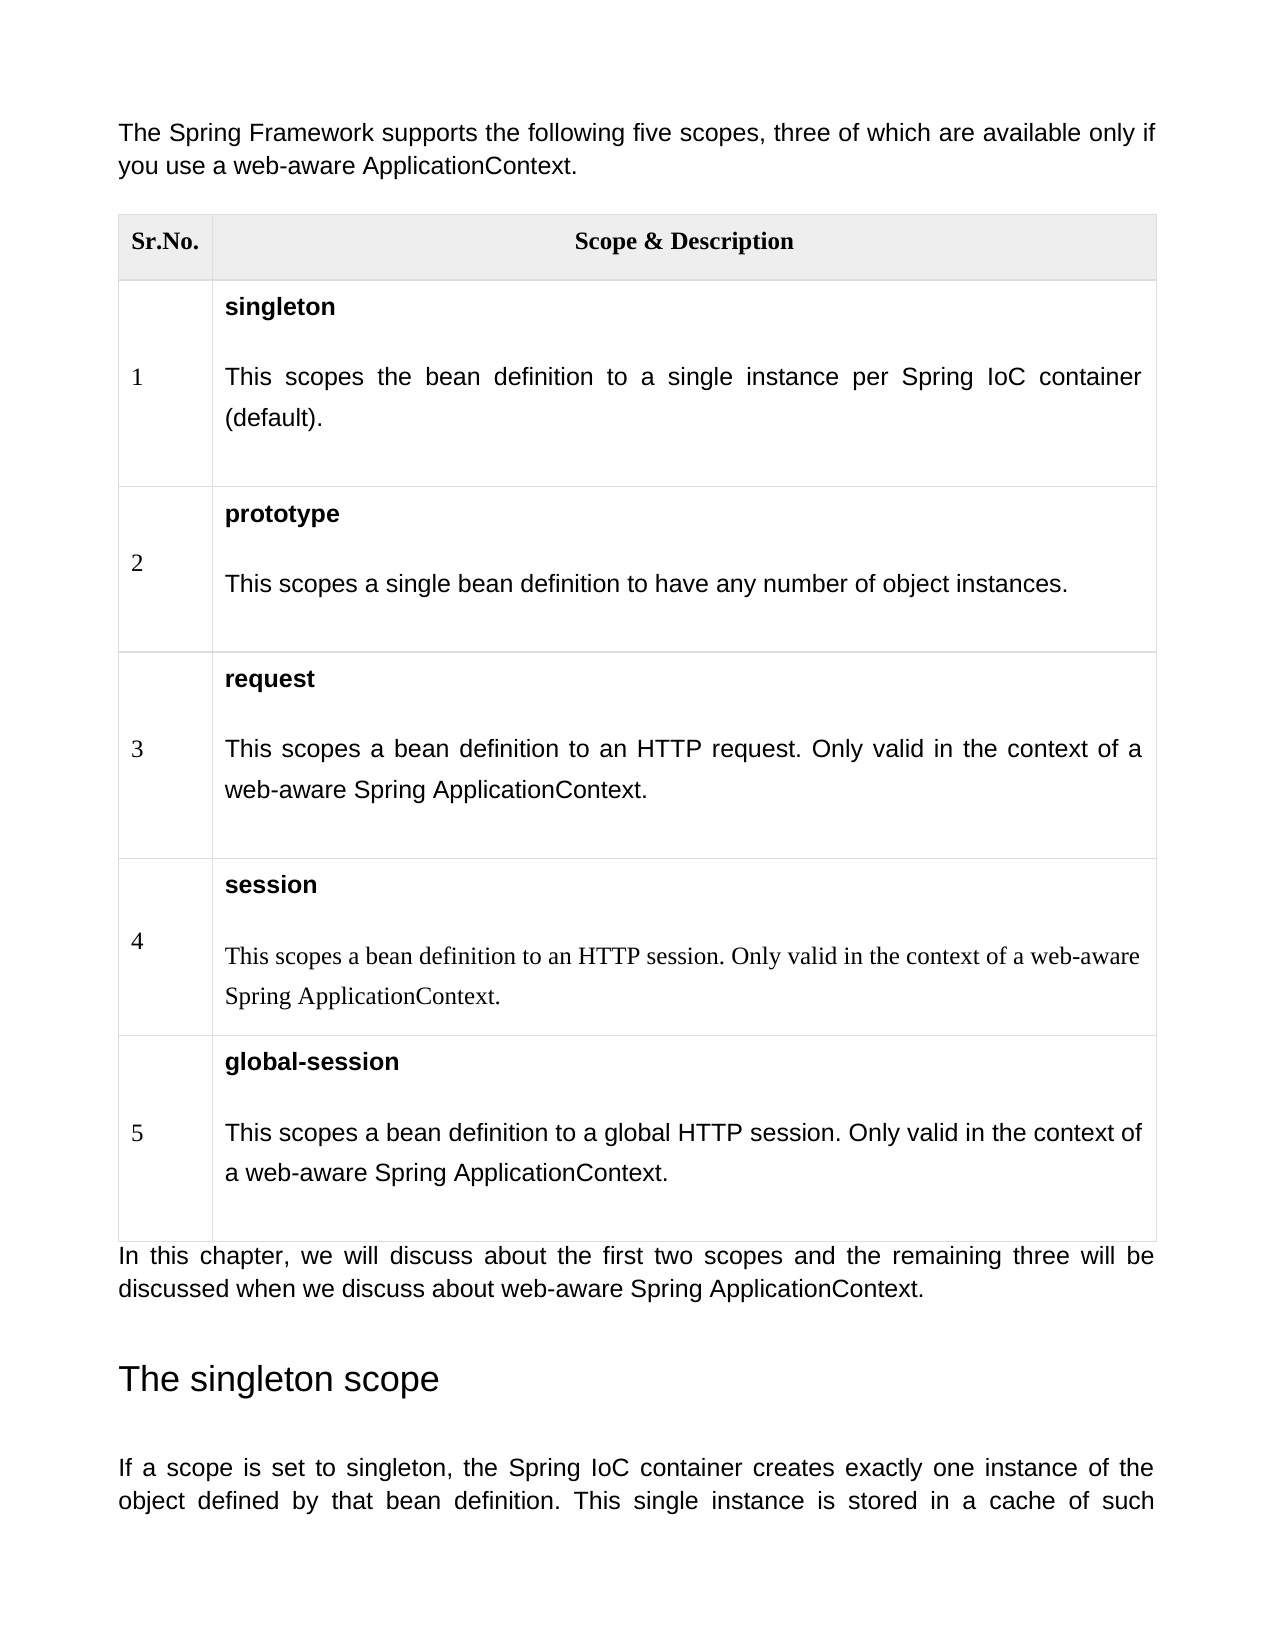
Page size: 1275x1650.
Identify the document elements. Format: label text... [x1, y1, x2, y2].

table_cell 3 [119, 653, 212, 858]
table_cell 2 [119, 487, 212, 651]
table_cell 1 [119, 281, 212, 486]
table_cell 5 [119, 1036, 212, 1241]
table_cell 4 [119, 859, 212, 1035]
text In this chapter, we will discuss about the first two scopes and the remaining three will be discussed when we discuss about web-aware Spring ApplicationContext. [118, 1242, 1157, 1303]
subtitle The singleton scope [118, 1357, 1157, 1399]
table_cell global-session This scopes a bean definition to a global HTTP session. Only valid in the context of a web-aware Spring ApplicationContext. [213, 1036, 1156, 1241]
table_cell session This scopes a bean definition to an HTTP session. Only valid in the context of a web-aware Spring ApplicationContext. [213, 859, 1156, 1035]
table_cell request This scopes a bean definition to an HTTP request. Only valid in the context of a web-aware Spring ApplicationContext. [213, 653, 1156, 858]
text The Spring Framework supports the following five scopes, three of which are available only if you use a web-aware ApplicationContext. [118, 118, 1157, 180]
table_cell prototype This scopes a single bean definition to have any number of object instances. [213, 487, 1156, 651]
text If a scope is set to singleton, the Spring IoC container creates exactly one instance of the object defined by that bean definition. This single instance is stored in a cache of such [118, 1453, 1157, 1514]
table_header Scope & Description [213, 215, 1156, 279]
table_cell singleton This scopes the bean definition to a single instance per Spring IoC container (default). [213, 281, 1156, 486]
table_header Sr.No. [119, 215, 212, 279]
